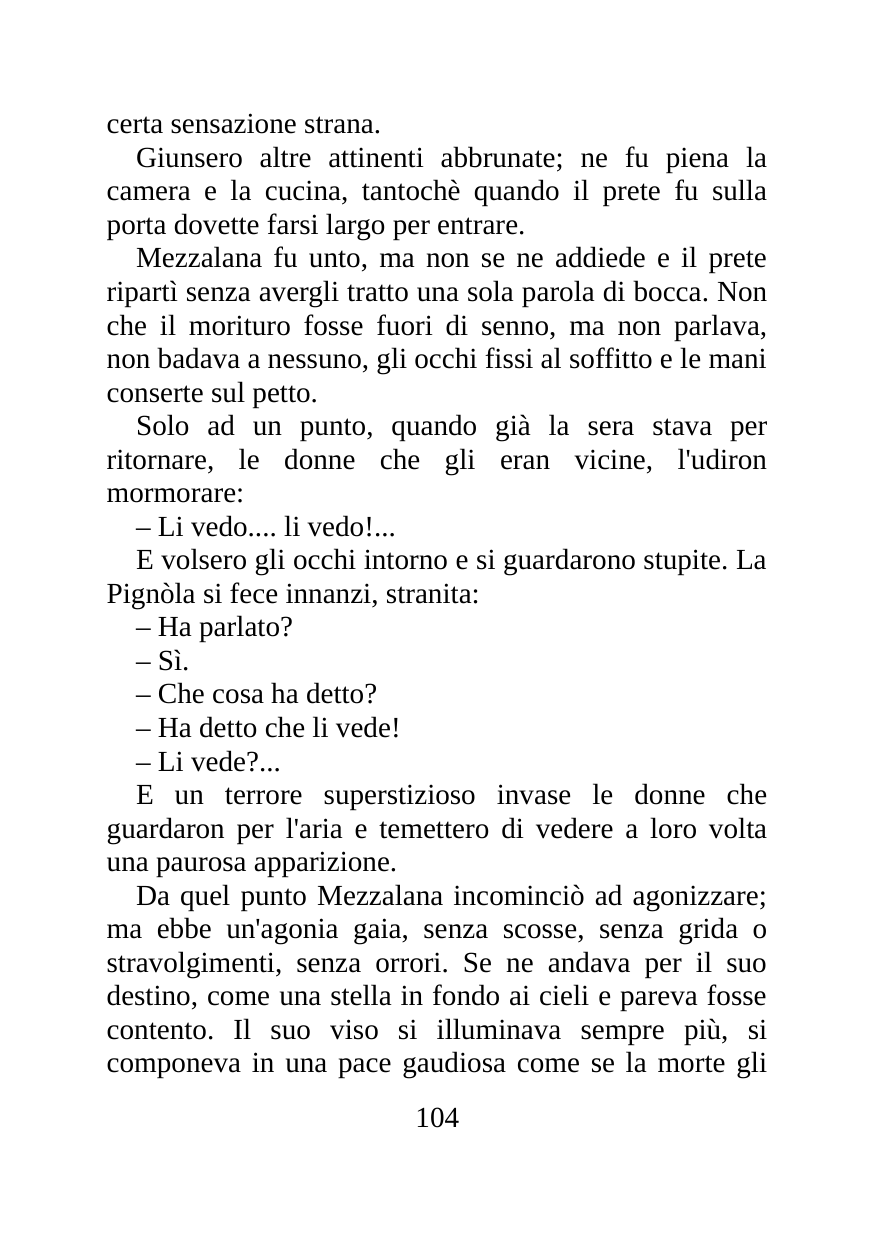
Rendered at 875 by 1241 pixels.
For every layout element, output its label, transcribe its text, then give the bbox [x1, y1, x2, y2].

text ‒ Li vedo.... li vedo!... [106, 509, 768, 542]
text Giunsero altre attinenti abbrunate; ne fu piena la camera e la cucina, tantochè quando il prete fu sulla porta dovette farsi largo per entrare. [106, 140, 768, 241]
text ‒ Li vede?... [106, 744, 768, 777]
text ‒ Che cosa ha detto? [106, 677, 768, 710]
text E volsero gli occhi intorno e si guardarono stupite. La Pignòla si fece innanzi, stranita: [106, 542, 768, 609]
text ‒ Ha parlato? [106, 609, 768, 643]
text Da quel punto Mezzalana incominciò ad agonizzare; ma ebbe un'agonia gaia, senza scosse, senza grida o stravolgimenti, senza orrori. Se ne andava per il suo destino, come una stella in fondo ai cieli e pareva fosse contento. Il suo viso si illuminava sempre più, si componeva in una pace gaudiosa come se la morte gli [106, 878, 768, 1079]
text ‒ Ha detto che li vede! [106, 710, 768, 744]
text certa sensazione strana. [106, 106, 768, 140]
text E un terrore superstizioso invase le donne che guardaron per l'aria e temettero di vedere a loro volta una paurosa apparizione. [106, 777, 768, 878]
text Mezzalana fu unto, ma non se ne addiede e il prete ripartì senza avergli tratto una sola parola di bocca. Non che il morituro fosse fuori di senno, ma non parlava, non badava a nessuno, gli occhi fissi al soffitto e le mani conserte sul petto. [106, 241, 768, 408]
text Solo ad un punto, quando già la sera stava per ritornare, le donne che gli eran vicine, l'udiron mormorare: [106, 408, 768, 509]
text ‒ Sì. [106, 643, 768, 677]
